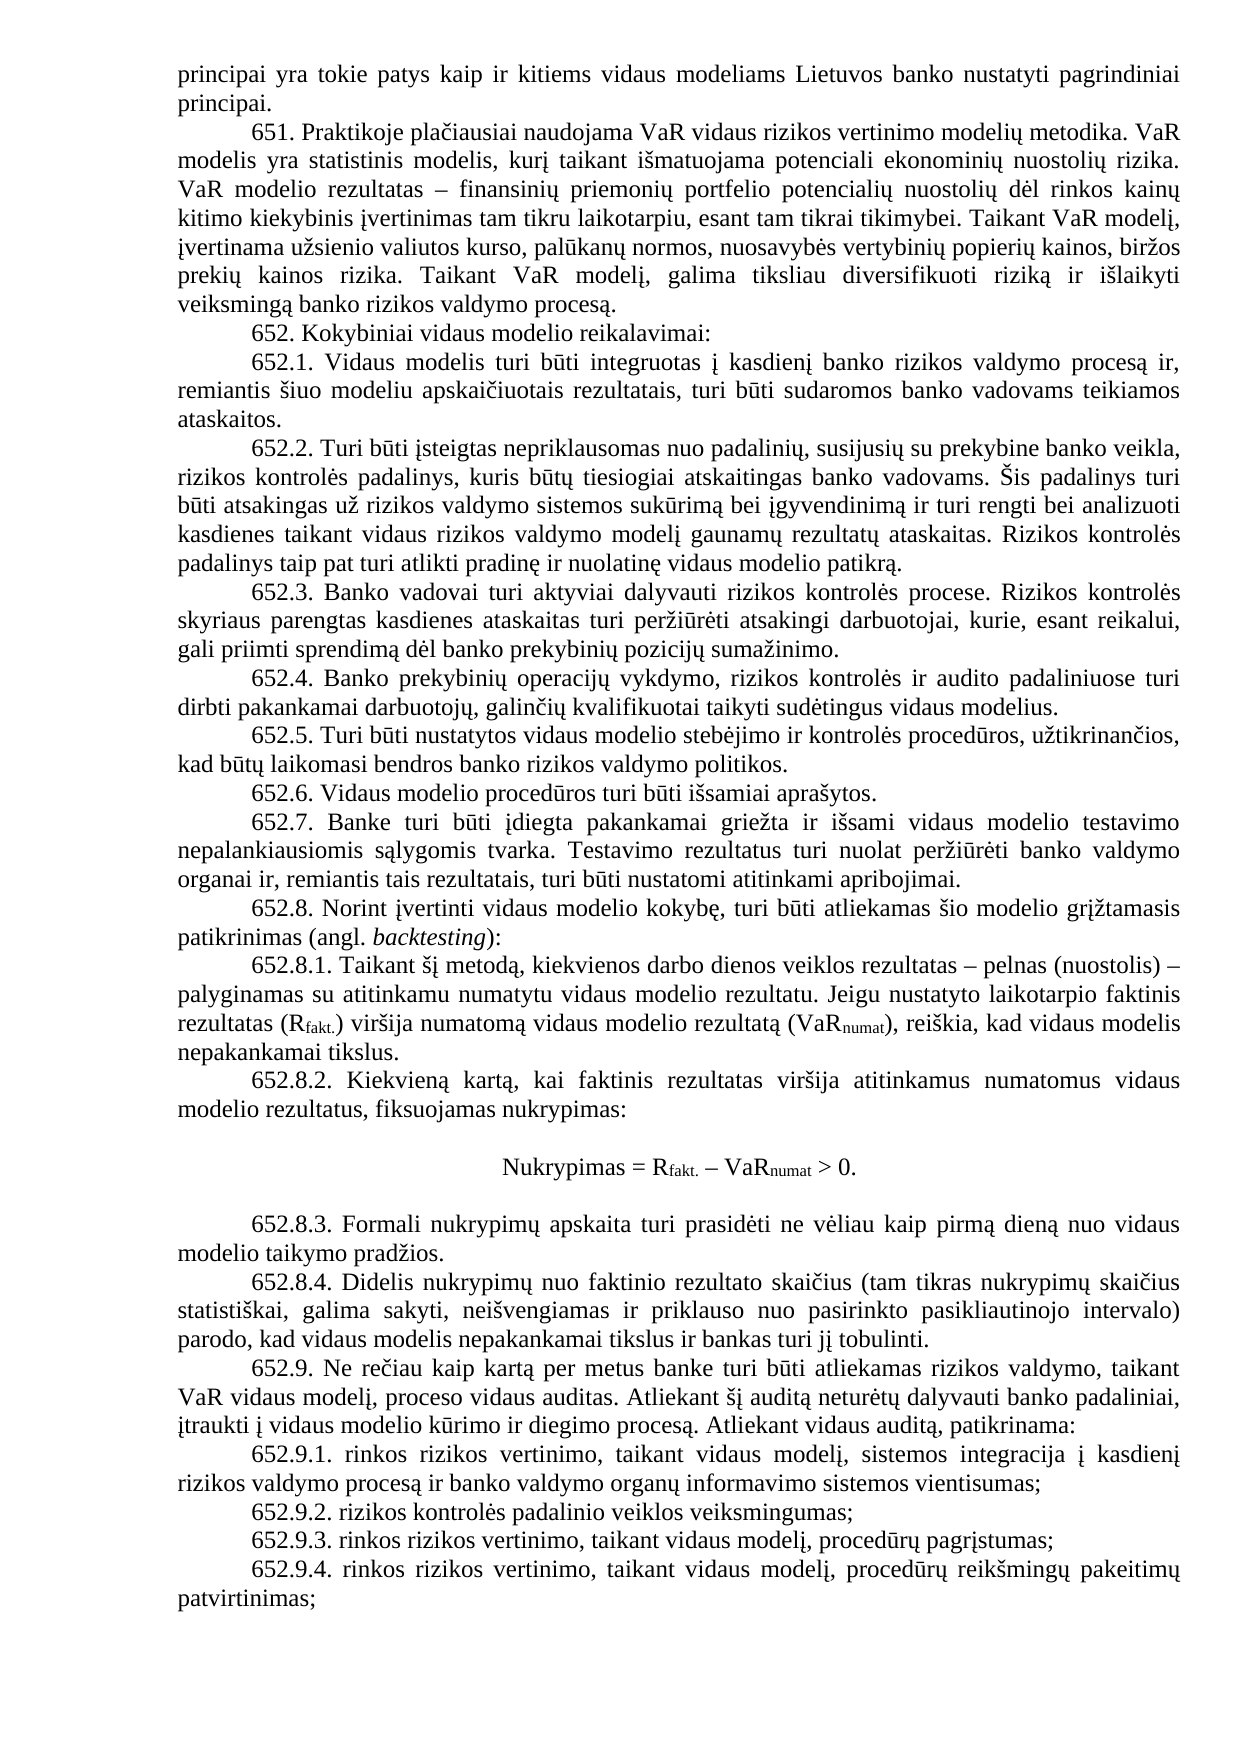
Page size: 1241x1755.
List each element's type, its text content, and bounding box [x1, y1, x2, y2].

text 652.5. Turi būti nustatytos vidaus modelio stebėjimo ir kontrolės procedūros, užtikrinančios, kad būtų laikomasi bendros banko rizikos valdymo politikos. [177, 720, 1181, 778]
text 652.1. Vidaus modelis turi būti integruotas į kasdienį banko rizikos valdymo procesą ir, remiantis šiuo modeliu apskaičiuotais rezultatais, turi būti sudaromos banko vadovams teikiamos ataskaitos. [177, 347, 1181, 433]
text 652.9.3. rinkos rizikos vertinimo, taikant vidaus modelį, procedūrų pagrįstumas; [177, 1525, 1181, 1554]
text 652.9.1. rinkos rizikos vertinimo, taikant vidaus modelį, sistemos integracija į kasdienį rizikos valdymo procesą ir banko valdymo organų informavimo sistemos vientisumas; [177, 1439, 1181, 1497]
text 651. Praktikoje plačiausiai naudojama VaR vidaus rizikos vertinimo modelių metodika. VaR modelis yra statistinis modelis, kurį taikant išmatuojama potenciali ekonominių nuostolių rizika. VaR modelio rezultatas – finansinių priemonių portfelio potencialių nuostolių dėl rinkos kainų kitimo kiekybinis įvertinimas tam tikru laikotarpiu, esant tam tikrai tikimybei. Taikant VaR modelį, įvertinama užsienio valiutos kurso, palūkanų normos, nuosavybės vertybinių popierių kainos, biržos prekių kainos rizika. Taikant VaR modelį, galima tiksliau diversifikuoti riziką ir išlaikyti veiksmingą banko rizikos valdymo procesą. [177, 117, 1181, 318]
text 652.8.3. Formali nukrypimų apskaita turi prasidėti ne vėliau kaip pirmą dieną nuo vidaus modelio taikymo pradžios. [177, 1209, 1181, 1267]
text 652.8.2. Kiekvieną kartą, kai faktinis rezultatas viršija atitinkamus numatomus vidaus modelio rezultatus, fiksuojamas nukrypimas: [177, 1065, 1181, 1123]
text principai yra tokie patys kaip ir kitiems vidaus modeliams Lietuvos banko nustatyti pagrindiniai principai. [177, 59, 1181, 117]
text Nukrypimas = Rfakt. – VaRnumat > 0. [177, 1152, 1181, 1180]
text 652.6. Vidaus modelio procedūros turi būti išsamiai aprašytos. [177, 778, 1181, 807]
text 652.8.4. Didelis nukrypimų nuo faktinio rezultato skaičius (tam tikras nukrypimų skaičius statistiškai, galima sakyti, neišvengiamas ir priklauso nuo pasirinkto pasikliautinojo intervalo) parodo, kad vidaus modelis nepakankamai tikslus ir bankas turi jį tobulinti. [177, 1267, 1181, 1353]
text 652.3. Banko vadovai turi aktyviai dalyvauti rizikos kontrolės procese. Rizikos kontrolės skyriaus parengtas kasdienes ataskaitas turi peržiūrėti atsakingi darbuotojai, kurie, esant reikalui, gali priimti sprendimą dėl banko prekybinių pozicijų sumažinimo. [177, 577, 1181, 663]
text 652.9. Ne rečiau kaip kartą per metus banke turi būti atliekamas rizikos valdymo, taikant VaR vidaus modelį, proceso vidaus auditas. Atliekant šį auditą neturėtų dalyvauti banko padaliniai, įtraukti į vidaus modelio kūrimo ir diegimo procesą. Atliekant vidaus auditą, patikrinama: [177, 1353, 1181, 1439]
text 652.2. Turi būti įsteigtas nepriklausomas nuo padalinių, susijusių su prekybine banko veikla, rizikos kontrolės padalinys, kuris būtų tiesiogiai atskaitingas banko vadovams. Šis padalinys turi būti atsakingas už rizikos valdymo sistemos sukūrimą bei įgyvendinimą ir turi rengti bei analizuoti kasdienes taikant vidaus rizikos valdymo modelį gaunamų rezultatų ataskaitas. Rizikos kontrolės padalinys taip pat turi atlikti pradinę ir nuolatinę vidaus modelio patikrą. [177, 433, 1181, 577]
text 652.8. Norint įvertinti vidaus modelio kokybę, turi būti atliekamas šio modelio grįžtamasis patikrinimas (angl. backtesting): [177, 893, 1181, 950]
text 652.8.1. Taikant šį metodą, kiekvienos darbo dienos veiklos rezultatas – pelnas (nuostolis) – palyginamas su atitinkamu numatytu vidaus modelio rezultatu. Jeigu nustatyto laikotarpio faktinis rezultatas (Rfakt.) viršija numatomą vidaus modelio rezultatą (VaRnumat), reiškia, kad vidaus modelis nepakankamai tikslus. [177, 950, 1181, 1065]
text 652. Kokybiniai vidaus modelio reikalavimai: [177, 318, 1181, 347]
text 652.9.2. rizikos kontrolės padalinio veiklos veiksmingumas; [177, 1497, 1181, 1525]
text 652.4. Banko prekybinių operacijų vykdymo, rizikos kontrolės ir audito padaliniuose turi dirbti pakankamai darbuotojų, galinčių kvalifikuotai taikyti sudėtingus vidaus modelius. [177, 663, 1181, 720]
text 652.9.4. rinkos rizikos vertinimo, taikant vidaus modelį, procedūrų reikšmingų pakeitimų patvirtinimas; [177, 1554, 1181, 1612]
text 652.7. Banke turi būti įdiegta pakankamai griežta ir išsami vidaus modelio testavimo nepalankiausiomis sąlygomis tvarka. Testavimo rezultatus turi nuolat peržiūrėti banko valdymo organai ir, remiantis tais rezultatais, turi būti nustatomi atitinkami apribojimai. [177, 807, 1181, 893]
